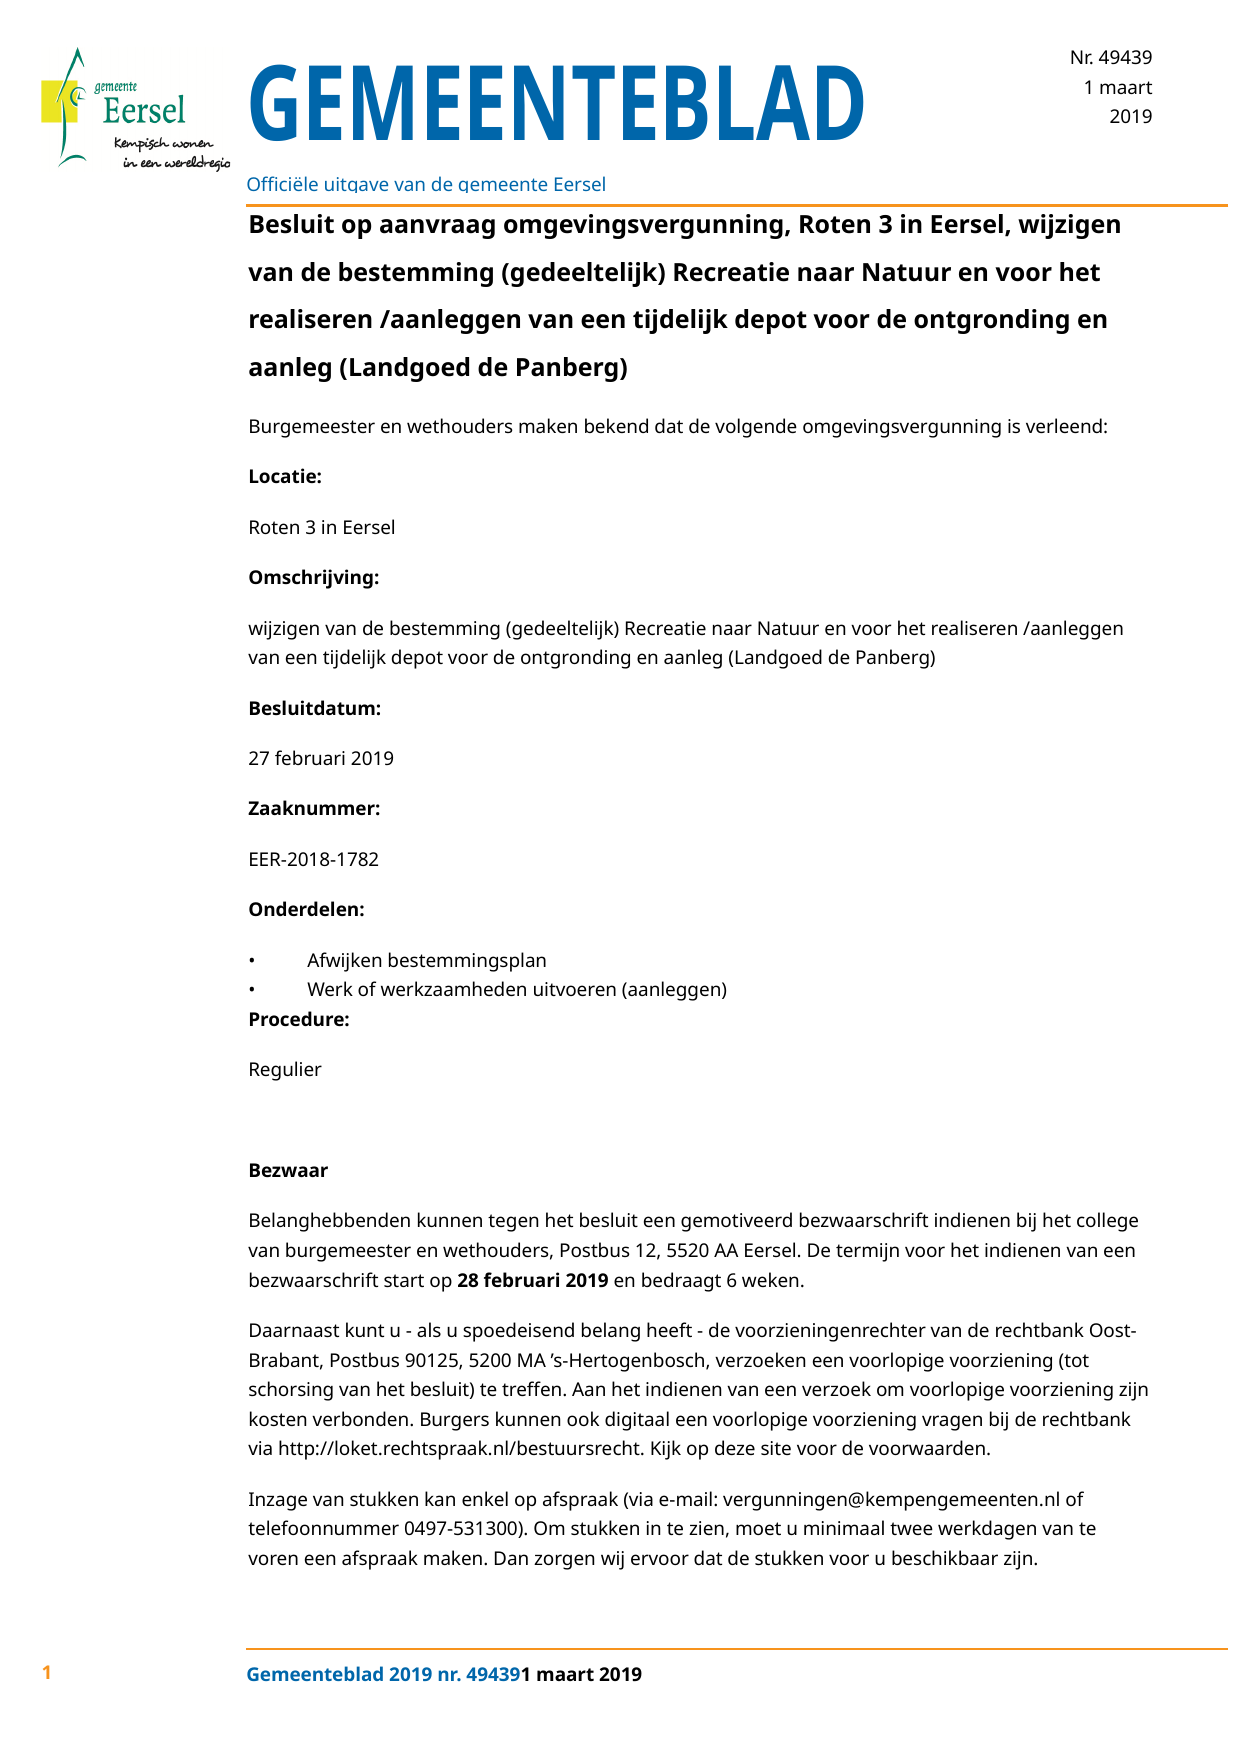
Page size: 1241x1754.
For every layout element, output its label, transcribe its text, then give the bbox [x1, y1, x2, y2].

text Omschrijving: [248, 564, 1152, 590]
text Besluitdatum: [248, 695, 1152, 721]
text Besluit op aanvraag omgevingsvergunning, Roten 3 in Eersel, wijzigen van de bestemming (gedeeltelijk) Recreatie naar Natuur en voor het realiseren /aanleggen van een tijdelijk depot voor de ontgronding en aanleg (Landgoed de Panberg) [248, 207, 1152, 384]
text Inzage van stukken kan enkel op afspraak (via e-mail: vergunningen@kempengemeenten.nl of telefoonnummer 0497-531300). Om stukken in te zien, moet u minimaal twee werkdagen van te voren een afspraak maken. Dan zorgen wij ervoor dat de stukken voor u beschikbaar zijn. [248, 1486, 1152, 1571]
text Locatie: [248, 463, 1152, 489]
text Daarnaast kunt u - als u spoedeisend belang heeft - de voorzieningenrechter van de rechtbank Oost-Brabant, Postbus 90125, 5200 MA ’s-Hertogenbosch, verzoeken een voorlopige voorziening (tot schorsing van het besluit) te treffen. Aan het indienen van een verzoek om voorlopige voorziening zijn kosten verbonden. Burgers kunnen ook digitaal een voorlopige voorziening vragen bij de rechtbank via http://loket.rechtspraak.nl/bestuursrecht. Kijk op deze site voor de voorwaarden. [248, 1317, 1152, 1461]
text wijzigen van de bestemming (gedeeltelijk) Recreatie naar Natuur en voor het realiseren /aanleggen van een tijdelijk depot voor de ontgronding en aanleg (Landgoed de Panberg) [248, 615, 1152, 670]
text Onderdelen: [248, 896, 1152, 922]
list Afwijken bestemmingsplan [248, 947, 1152, 973]
text Bezwaar [248, 1157, 1152, 1183]
text 27 februari 2019 [248, 745, 1152, 771]
text Belanghebbenden kunnen tegen het besluit een gemotiveerd bezwaarschrift indienen bij het college van burgemeester en wethouders, Postbus 12, 5520 AA Eersel. De termijn voor het indienen van een bezwaarschrift start op 28 februari 2019 en bedraagt 6 weken. [248, 1208, 1152, 1293]
list Werk of werkzaamheden uitvoeren (aanleggen) [248, 976, 1152, 1002]
text Zaaknummer: [248, 796, 1152, 821]
text EER-2018-1782 [248, 846, 1152, 872]
text Roten 3 in Eersel [248, 514, 1152, 540]
text Regulier [248, 1056, 1152, 1082]
picture [41, 47, 231, 172]
text Burgemeester en wethouders maken bekend dat de volgende omgevingsvergunning is verleend: [248, 413, 1152, 439]
text Procedure: [248, 1006, 1152, 1032]
